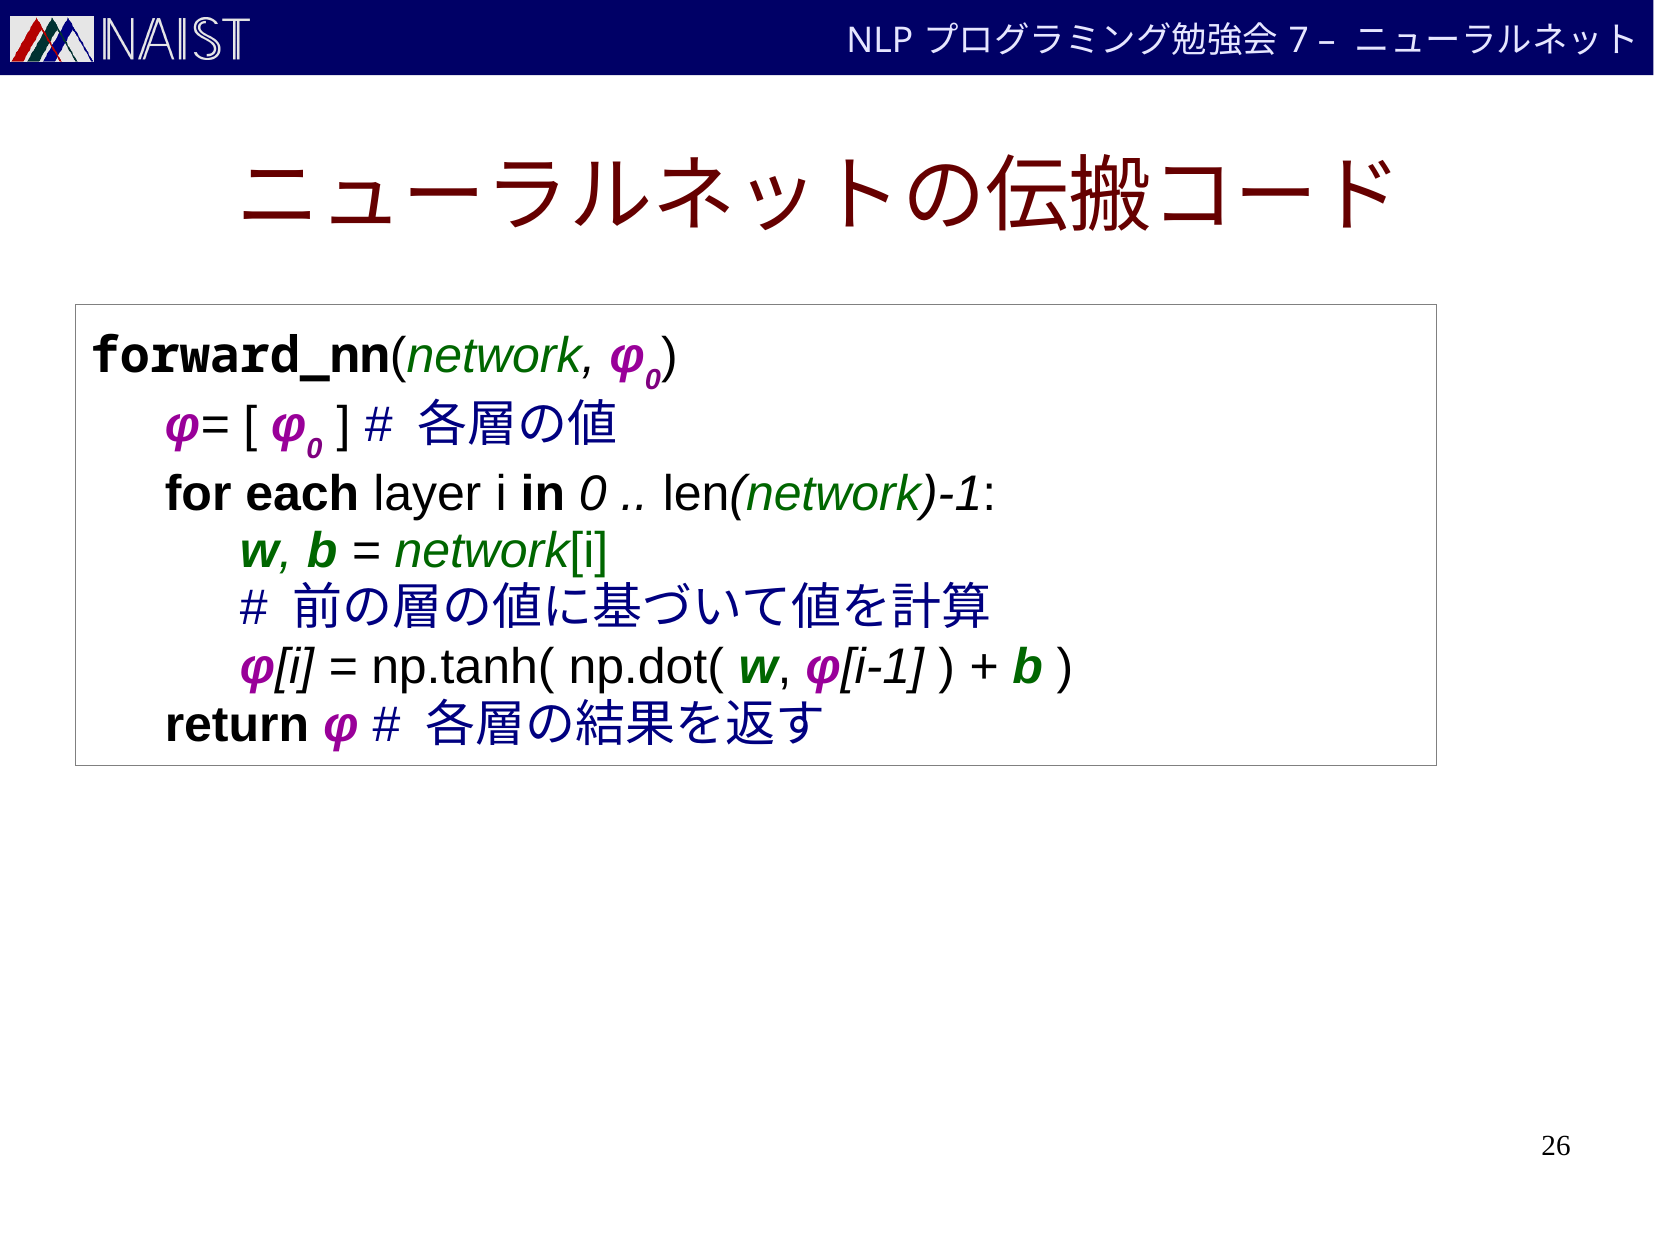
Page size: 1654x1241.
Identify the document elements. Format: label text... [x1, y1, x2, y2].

text_box forward_nn(network, φ0) φ= [ φ0 ] # 各層の値 for each layer i in 0 .. len(network)-1: w, b = network[i] # 前の層の値に基づいて値を計算 φ[i] = np.tanh( np.dot( w, φ[i-1] ) + b ) return φ # 各層の結果を返す [76, 311, 1299, 752]
picture [102, 17, 251, 60]
picture [10, 16, 94, 62]
title ニューラルネットの伝搬コード [75, 92, 1564, 285]
